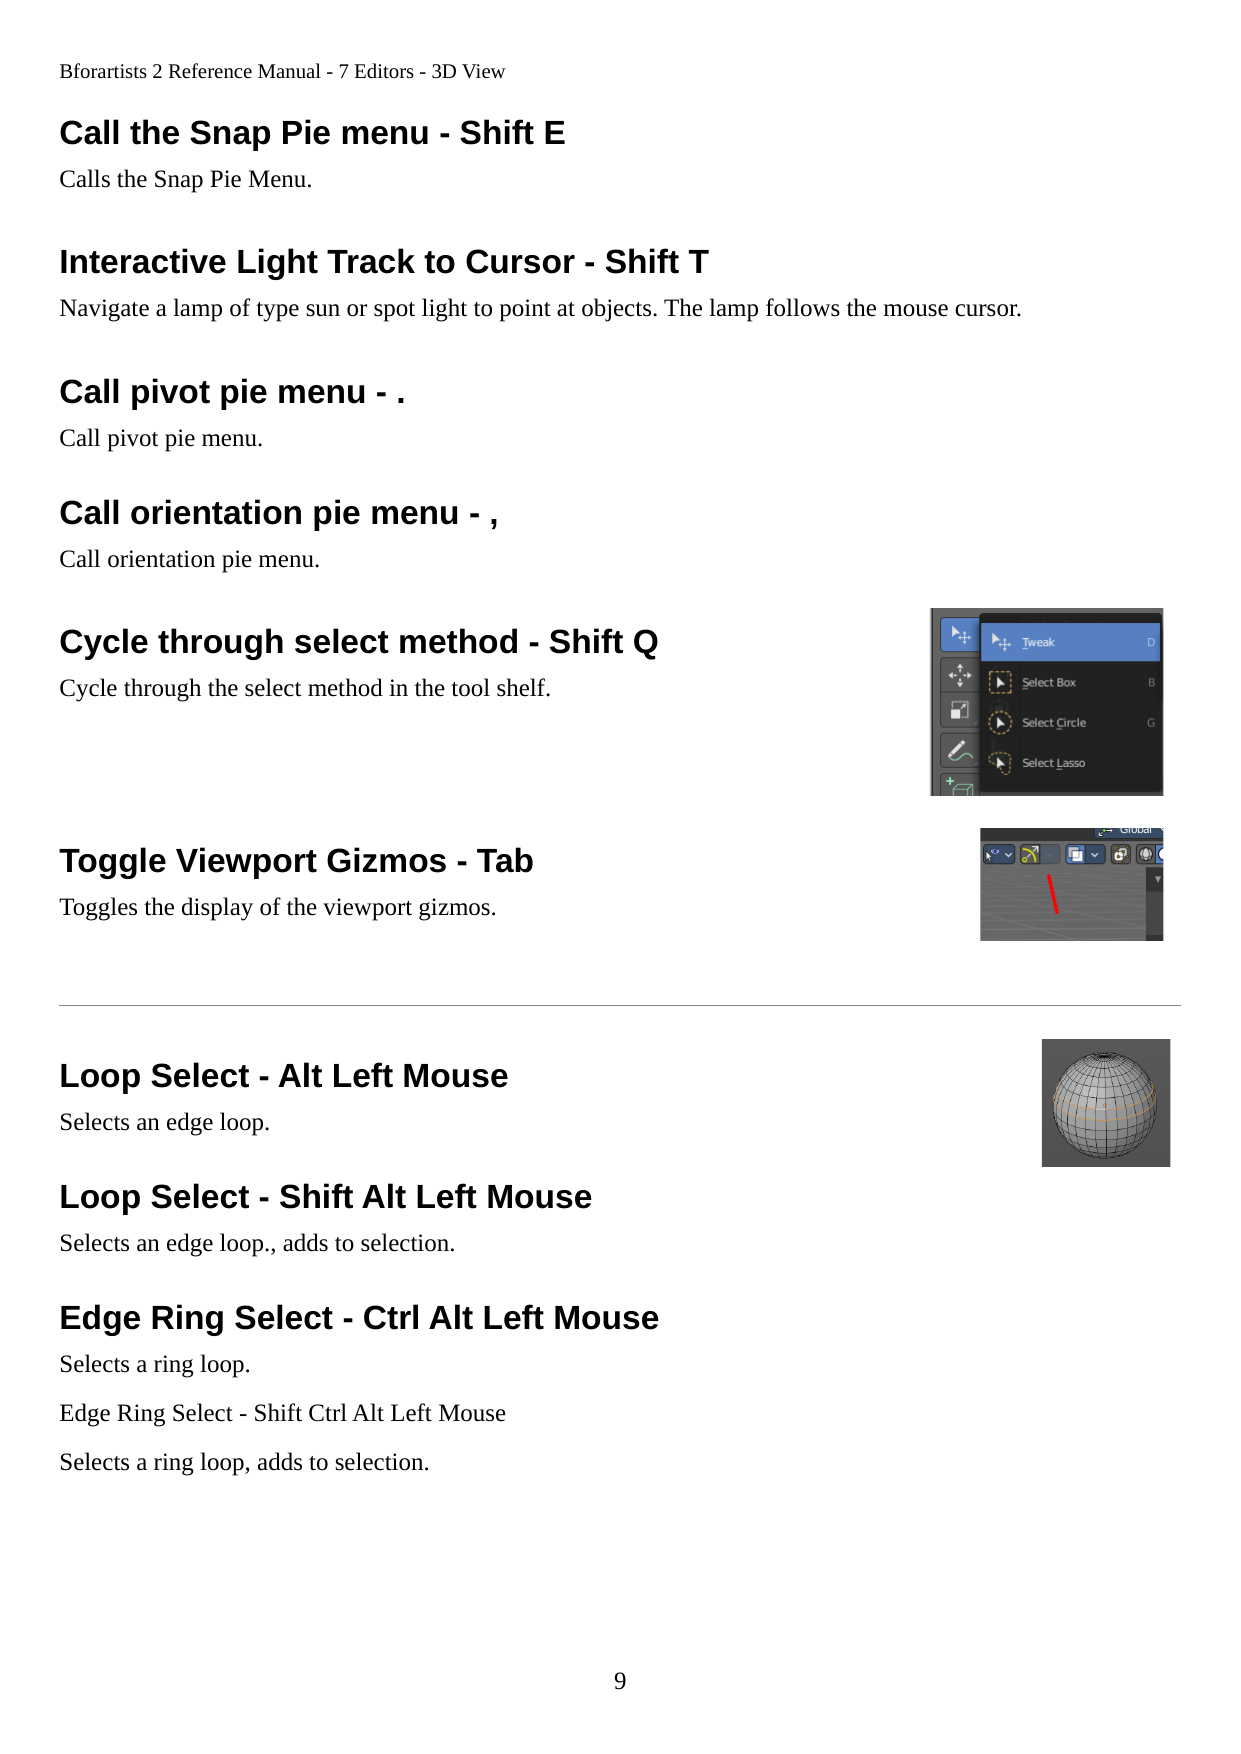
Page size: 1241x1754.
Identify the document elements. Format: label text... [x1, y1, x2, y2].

subtitle Call pivot pie menu - . [59, 372, 1181, 410]
text Selects an edge loop. [59, 1107, 1041, 1135]
subtitle Edge Ring Select - Ctrl Alt Left Mouse [59, 1298, 1181, 1336]
subtitle Call the Snap Pie menu - Shift E [59, 113, 1181, 151]
subtitle [1164, 841, 1181, 880]
subtitle Toggle Viewport Gizmos - Tab [59, 841, 980, 880]
text Edge Ring Select - Shift Ctrl Alt Left Mouse [59, 1398, 1181, 1427]
subtitle Cycle through select method - Shift Q [59, 622, 929, 661]
subtitle Call orientation pie menu - , [59, 493, 1181, 531]
picture [929, 608, 1164, 796]
subtitle Loop Select - Shift Alt Left Mouse [59, 1177, 1181, 1215]
text Calls the Snap Pie Menu. [59, 164, 1181, 192]
text Cycle through the select method in the tool shelf. [59, 673, 929, 702]
text Selects an edge loop., adds to selection. [59, 1228, 1181, 1256]
text Call orientation pie menu. [59, 544, 1181, 572]
text Call pivot pie menu. [59, 423, 1181, 451]
subtitle Loop Select - Alt Left Mouse [59, 1056, 1041, 1094]
subtitle Interactive Light Track to Cursor - Shift T [59, 242, 1181, 281]
text Navigate a lamp of type sun or spot light to point at objects. The lamp follows the mouse cursor. [59, 293, 1181, 322]
picture [1041, 1039, 1171, 1167]
picture [980, 828, 1164, 941]
text Toggles the display of the viewport gizmos. [59, 892, 980, 921]
text Selects a ring loop, adds to selection. [59, 1447, 1181, 1476]
text Selects a ring loop. [59, 1349, 1181, 1377]
